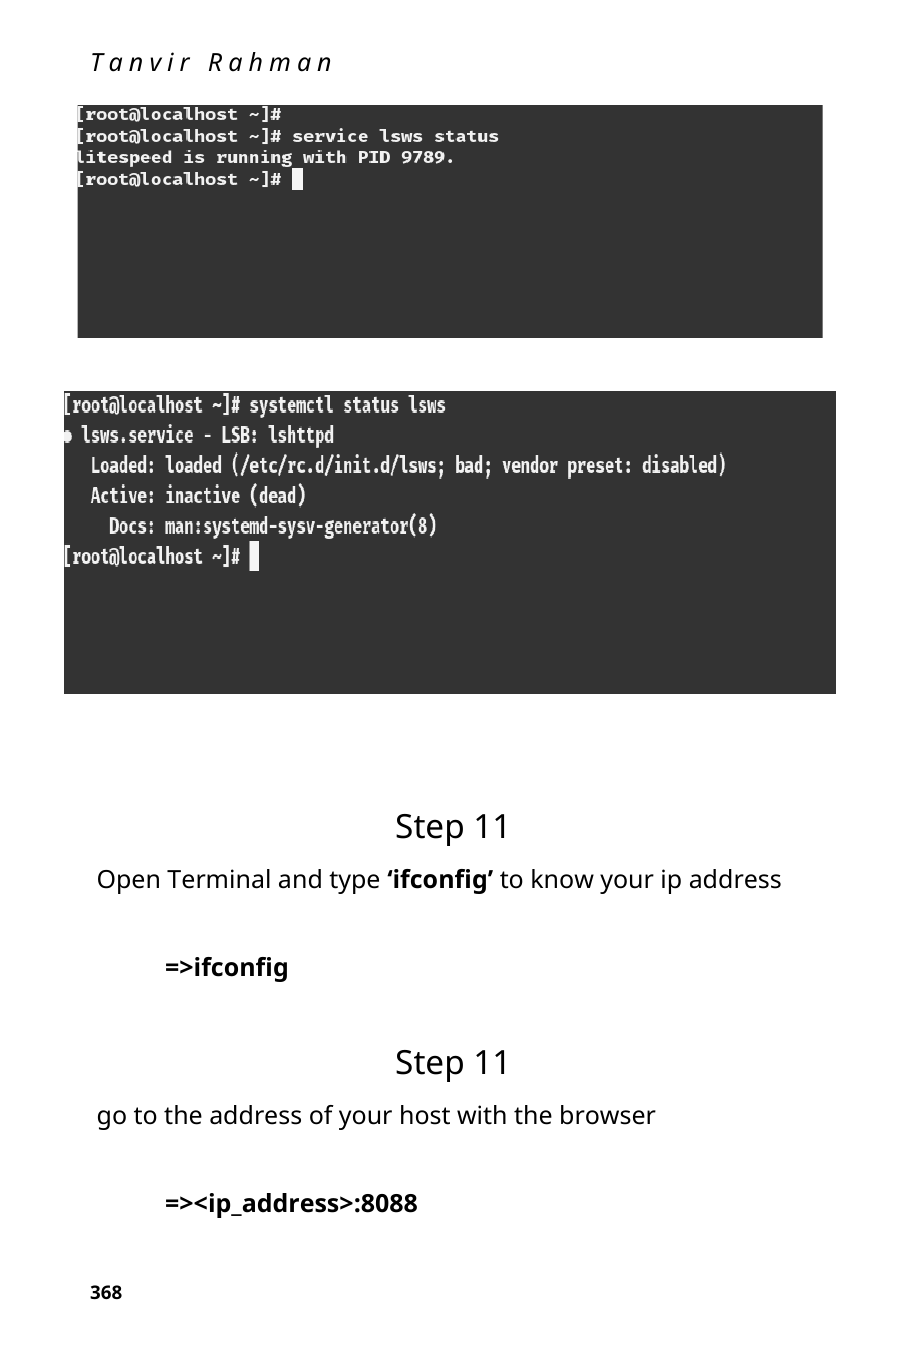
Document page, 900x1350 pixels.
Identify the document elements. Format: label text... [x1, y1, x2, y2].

text Open Terminal and type ‘ifconfig’ to know your ip address [90, 862, 810, 896]
picture [77, 105, 823, 338]
text =><ip_address>:8088 [90, 1186, 810, 1220]
picture [64, 391, 836, 694]
text =>ifconfig [90, 950, 810, 984]
text Step 11 [90, 1039, 810, 1084]
text go to the address of your host with the browser [90, 1098, 810, 1132]
text Step 11 [90, 803, 810, 848]
